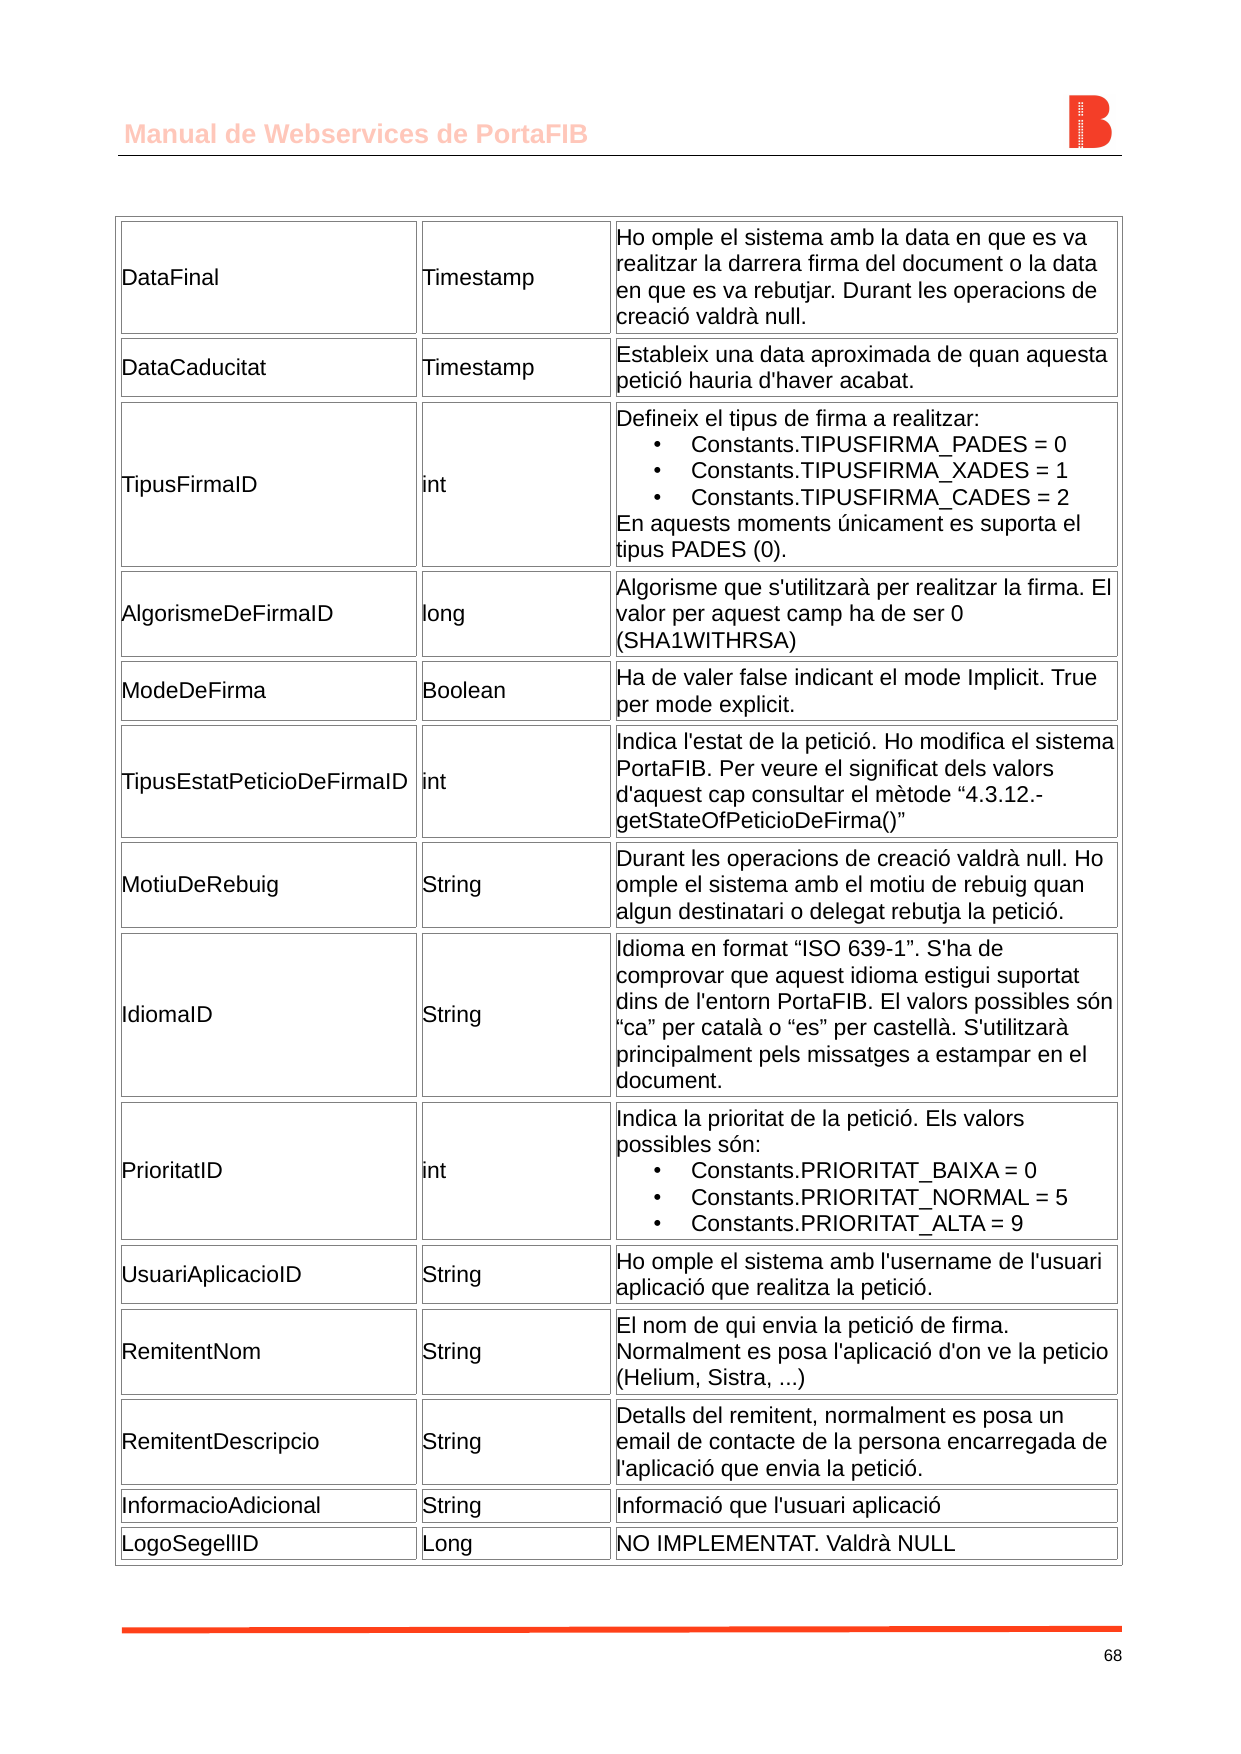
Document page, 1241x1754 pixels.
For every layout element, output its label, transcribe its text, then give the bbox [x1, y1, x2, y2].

table_cell El nom de qui envia la petició de firma. Normalment es posa l'aplicació d'on ve la peticio (Helium, Sistra, ...) [613, 1303, 1119, 1394]
table_cell Idioma en format “ISO 639-1”. S'ha de comprovar que aquest idioma estigui suportat dins de l'entorn PortaFIB. El valors possibles són “ca” per català o “es” per castellà. S'utilitzarà principalment pels missatges a estampar en el document. [613, 927, 1119, 1096]
table_cell String [419, 1484, 613, 1522]
table_cell UsuariAplicacioID [118, 1239, 419, 1303]
table_cell RemitentDescripcio [118, 1394, 419, 1484]
table_cell int [419, 1096, 613, 1239]
table_cell Durant les operacions de creació valdrà null. Ho omple el sistema amb el motiu de rebuig quan algun destinatari o delegat rebutja la petició. [613, 837, 1119, 927]
table_cell AlgorismeDeFirmaID [118, 566, 419, 656]
table_cell Detalls del remitent, normalment es posa un email de contacte de la persona encarregada de l'aplicació que envia la petició. [613, 1394, 1119, 1484]
table_cell PrioritatID [118, 1096, 419, 1239]
table_cell Informació que l'usuari aplicació [613, 1484, 1119, 1522]
table_cell String [419, 1239, 613, 1303]
table_cell TipusEstatPeticioDeFirmaID [118, 720, 419, 837]
table_cell Timestamp [419, 333, 613, 396]
table_cell int [419, 396, 613, 566]
table_cell String [419, 927, 613, 1096]
table_cell Estableix una data aproximada de quan aquesta petició hauria d'haver acabat. [613, 333, 1119, 396]
table_cell Defineix el tipus de firma a realitzar: Constants.TIPUSFIRMA_PADES = 0 Constants.TIPUSFIRMA_XADES = 1 Constants.TIPUSFIRMA_CADES = 2 En aquests moments únicament es suporta el tipus PADES (0). [613, 396, 1119, 566]
table_cell MotiuDeRebuig [118, 837, 419, 927]
table_cell NO IMPLEMENTAT. Valdrà NULL [613, 1522, 1119, 1559]
table_cell String [419, 837, 613, 927]
table_cell RemitentNom [118, 1303, 419, 1394]
table_cell String [419, 1303, 613, 1394]
table_cell IdiomaID [118, 927, 419, 1096]
table_cell Timestamp [419, 217, 613, 332]
table_cell Algorisme que s'utilitzarà per realitzar la firma. El valor per aquest camp ha de ser 0 (SHA1WITHRSA) [613, 566, 1119, 656]
table_cell String [419, 1394, 613, 1484]
table_cell Indica la prioritat de la petició. Els valors possibles són: Constants.PRIORITAT_BAIXA = 0 Constants.PRIORITAT_NORMAL = 5 Constants.PRIORITAT_ALTA = 9 [613, 1096, 1119, 1239]
table_cell TipusFirmaID [118, 396, 419, 566]
picture [1063, 94, 1117, 150]
table_cell ModeDeFirma [118, 656, 419, 720]
table_cell Ho omple el sistema amb la data en que es va realitzar la darrera firma del document o la data en que es va rebutjar. Durant les operacions de creació valdrà null. [613, 217, 1119, 332]
table_cell Boolean [419, 656, 613, 720]
table_cell Ho omple el sistema amb l'username de l'usuari aplicació que realitza la petició. [613, 1239, 1119, 1303]
table_cell int [419, 720, 613, 837]
table_cell long [419, 566, 613, 656]
table_cell LogoSegellID [118, 1522, 419, 1559]
table_cell Ha de valer false indicant el mode Implicit. True per mode explicit. [613, 656, 1119, 720]
table_cell DataFinal [118, 217, 419, 332]
table_cell Long [419, 1522, 613, 1559]
table_cell InformacioAdicional [118, 1484, 419, 1522]
table_cell Indica l'estat de la petició. Ho modifica el sistema PortaFIB. Per veure el significat dels valors d'aquest cap consultar el mètode “4.3.12.-getStateOfPeticioDeFirma()” [613, 720, 1119, 837]
table_cell DataCaducitat [118, 333, 419, 396]
